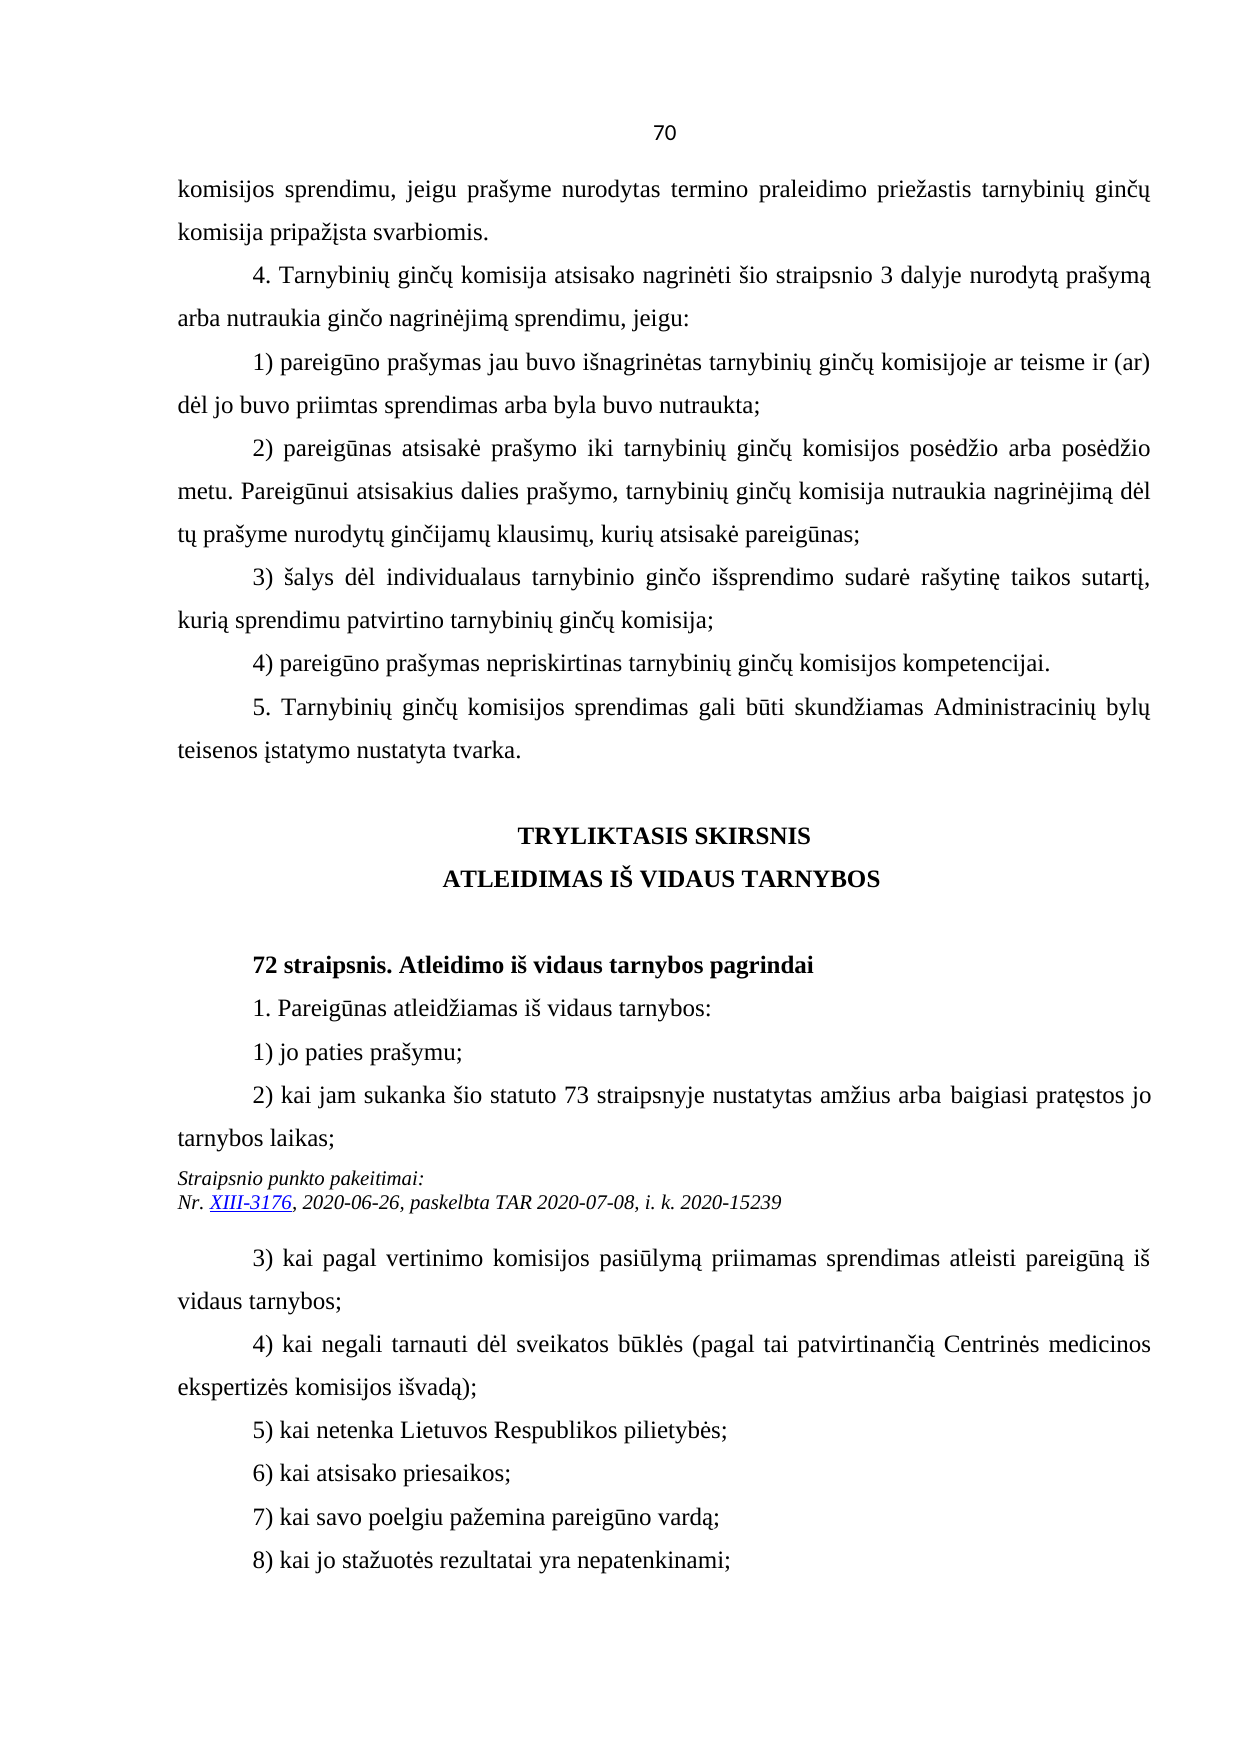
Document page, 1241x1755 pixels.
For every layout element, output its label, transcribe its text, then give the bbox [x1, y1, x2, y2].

text 1. Pareigūnas atleidžiamas iš vidaus tarnybos: [177, 993, 1152, 1022]
text komisijos sprendimu, jeigu prašyme nurodytas termino praleidimo priežastis tarnybinių ginčų komisija pripažįsta svarbiomis. [177, 174, 1152, 246]
text 5) kai netenka Lietuvos Respublikos pilietybės; [177, 1415, 1152, 1444]
text 5. Tarnybinių ginčų komisijos sprendimas gali būti skundžiamas Administracinių bylų teisenos įstatymo nustatyta tvarka. [177, 692, 1152, 763]
text 4) pareigūno prašymas nepriskirtinas tarnybinių ginčų komisijos kompetencijai. [177, 648, 1152, 677]
text 2) kai jam sukanka šio statuto 73 straipsnyje nustatytas amžius arba baigiasi pratęstos jo tarnybos laikas; [177, 1080, 1152, 1152]
text 3) šalys dėl individualaus tarnybinio ginčo išsprendimo sudarė rašytinę taikos sutartį, kurią sprendimu patvirtino tarnybinių ginčų komisija; [177, 562, 1152, 634]
text 1) pareigūno prašymas jau buvo išnagrinėtas tarnybinių ginčų komisijoje ar teisme ir (ar) dėl jo buvo priimtas sprendimas arba byla buvo nutraukta; [177, 347, 1152, 418]
text Nr. XIII-3176, 2020-06-26, paskelbta TAR 2020-07-08, i. k. 2020-15239 [177, 1190, 1152, 1214]
text 8) kai jo stažuotės rezultatai yra nepatenkinami; [177, 1545, 1152, 1573]
text 2) pareigūnas atsisakė prašymo iki tarnybinių ginčų komisijos posėdžio arba posėdžio metu. Pareigūnui atsisakius dalies prašymo, tarnybinių ginčų komisija nutraukia nagrinėjimą dėl tų prašyme nurodytų ginčijamų klausimų, kurių atsisakė pareigūnas; [177, 433, 1152, 548]
text 4) kai negali tarnauti dėl sveikatos būklės (pagal tai patvirtinančią Centrinės medicinos ekspertizės komisijos išvadą); [177, 1329, 1152, 1401]
text 72 straipsnis. Atleidimo iš vidaus tarnybos pagrindai [177, 950, 1152, 979]
text 1) jo paties prašymu; [177, 1037, 1152, 1065]
text Straipsnio punkto pakeitimai: [177, 1166, 1152, 1190]
text 3) kai pagal vertinimo komisijos pasiūlymą priimamas sprendimas atleisti pareigūną iš vidaus tarnybos; [177, 1243, 1152, 1315]
text 7) kai savo poelgiu pažemina pareigūno vardą; [177, 1502, 1152, 1530]
text 6) kai atsisako priesaikos; [177, 1458, 1152, 1487]
text 4. Tarnybinių ginčų komisija atsisako nagrinėti šio straipsnio 3 dalyje nurodytą prašymą arba nutraukia ginčo nagrinėjimą sprendimu, jeigu: [177, 260, 1152, 332]
text ATLEIDIMAS IŠ VIDAUS TARNYBOS [177, 864, 1152, 893]
text TRYLIKTASIS SKIRSNIS [177, 821, 1152, 850]
